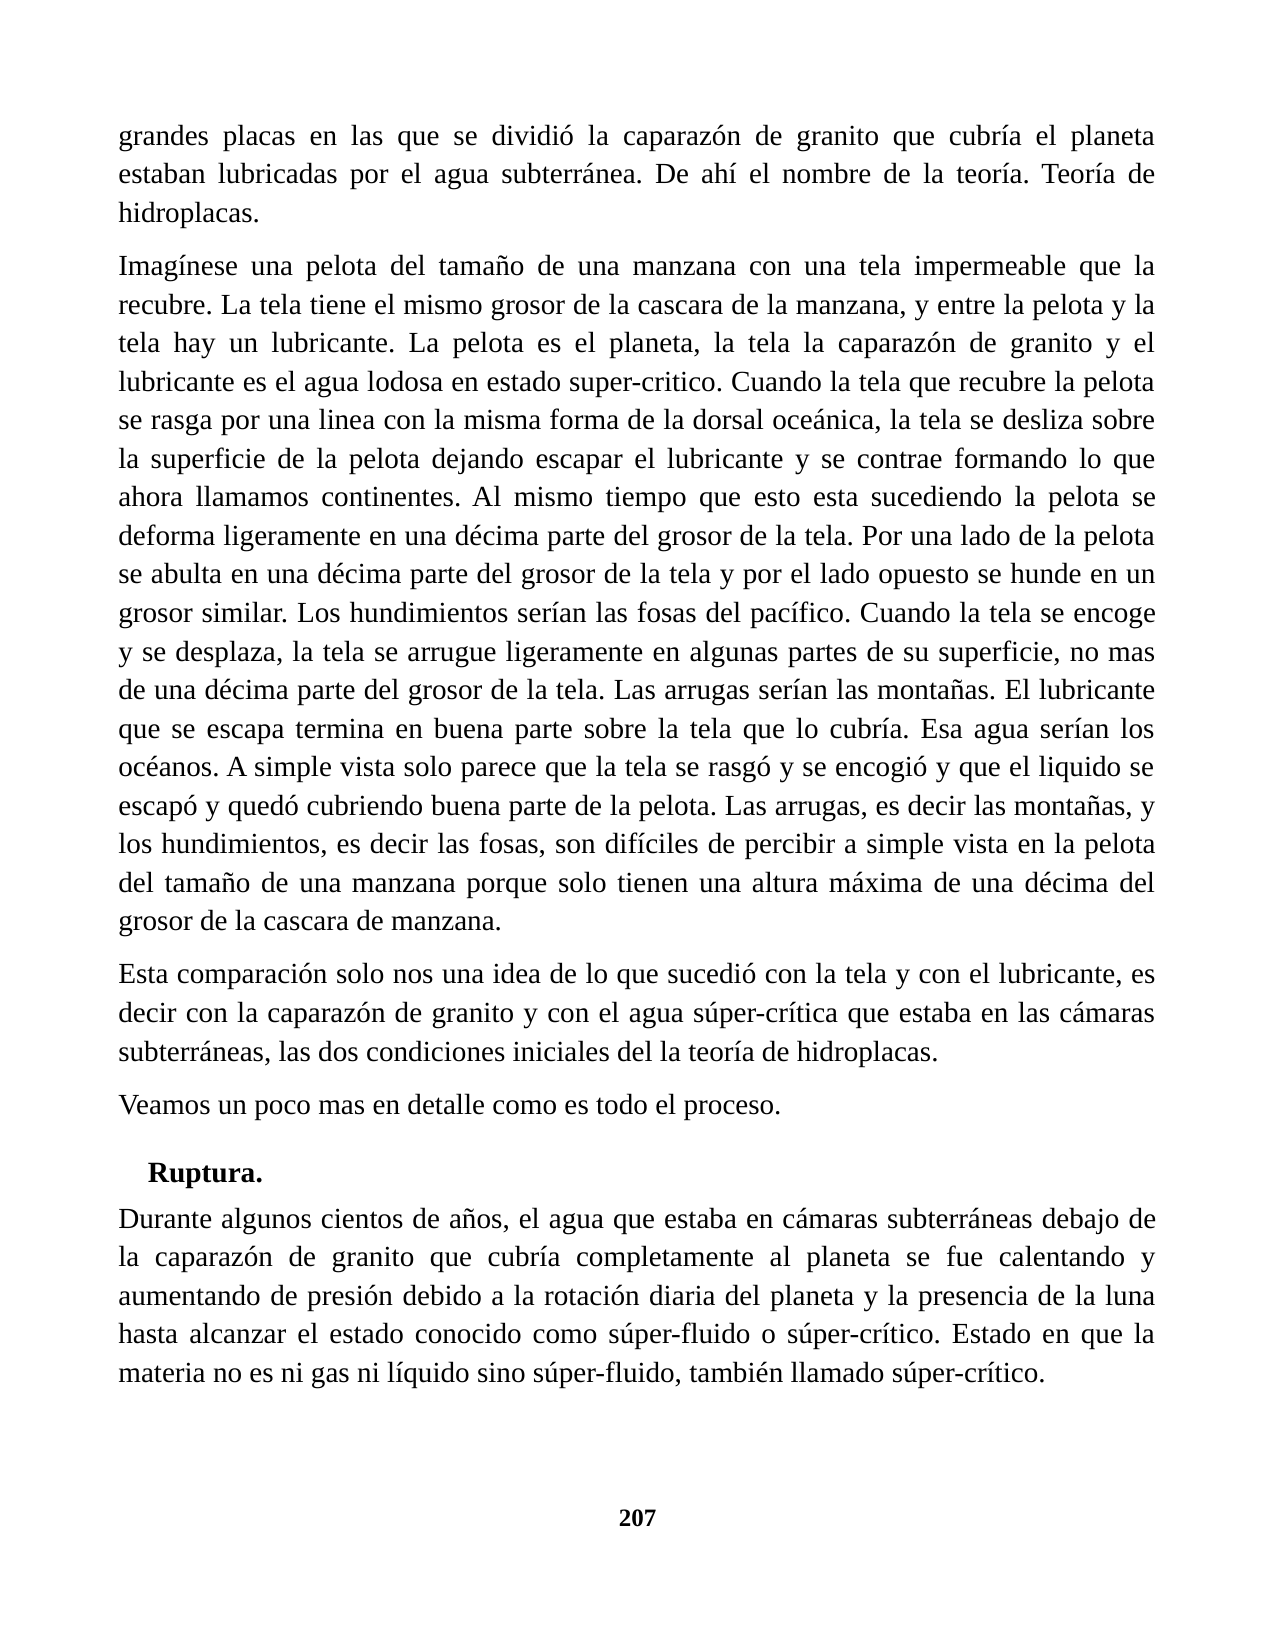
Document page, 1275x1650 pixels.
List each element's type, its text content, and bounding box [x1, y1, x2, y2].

text Veamos un poco mas en detalle como es todo el proceso. [118, 1087, 1157, 1120]
text grandes placas en las que se dividió la caparazón de granito que cubría el planeta estaban lubricadas por el agua subterránea. De ahí el nombre de la teoría. Teoría de hidroplacas. [118, 118, 1157, 229]
text Esta comparación solo nos una idea de lo que sucedió con la tela y con el lubricante, es decir con la caparazón de granito y con el agua súper-crítica que estaba en las cámaras subterráneas, las dos condiciones iniciales del la teoría de hidroplacas. [118, 957, 1157, 1067]
text Durante algunos cientos de años, el agua que estaba en cámaras subterráneas debajo de la caparazón de granito que cubría completamente al planeta se fue calentando y aumentando de presión debido a la rotación diaria del planeta y la presencia de la luna hasta alcanzar el estado conocido como súper-fluido o súper-crítico. Estado en que la materia no es ni gas ni líquido sino súper-fluido, también llamado súper-crítico. [118, 1201, 1157, 1388]
subtitle Ruptura. [148, 1154, 1157, 1188]
text Imagínese una pelota del tamaño de una manzana con una tela impermeable que la recubre. La tela tiene el mismo grosor de la cascara de la manzana, y entre la pelota y la tela hay un lubricante. La pelota es el planeta, la tela la caparazón de granito y el lubricante es el agua lodosa en estado super-critico. Cuando la tela que recubre la pelota se rasga por una linea con la misma forma de la dorsal oceánica, la tela se desliza sobre la superficie de la pelota dejando escapar el lubricante y se contrae formando lo que ahora llamamos continentes. Al mismo tiempo que esto esta sucediendo la pelota se deforma ligeramente en una décima parte del grosor de la tela. Por una lado de la pelota se abulta en una décima parte del grosor de la tela y por el lado opuesto se hunde en un grosor similar. Los hundimientos serían las fosas del pacífico. Cuando la tela se encoge y se desplaza, la tela se arrugue ligeramente en algunas partes de su superficie, no mas de una décima parte del grosor de la tela. Las arrugas serían las montañas. El lubricante que se escapa termina en buena parte sobre la tela que lo cubría. Esa agua serían los océanos. A simple vista solo parece que la tela se rasgó y se encogió y que el liquido se escapó y quedó cubriendo buena parte de la pelota. Las arrugas, es decir las montañas, y los hundimientos, es decir las fosas, son difíciles de percibir a simple vista en la pelota del tamaño de una manzana porque solo tienen una altura máxima de una décima del grosor de la cascara de manzana. [118, 248, 1157, 937]
